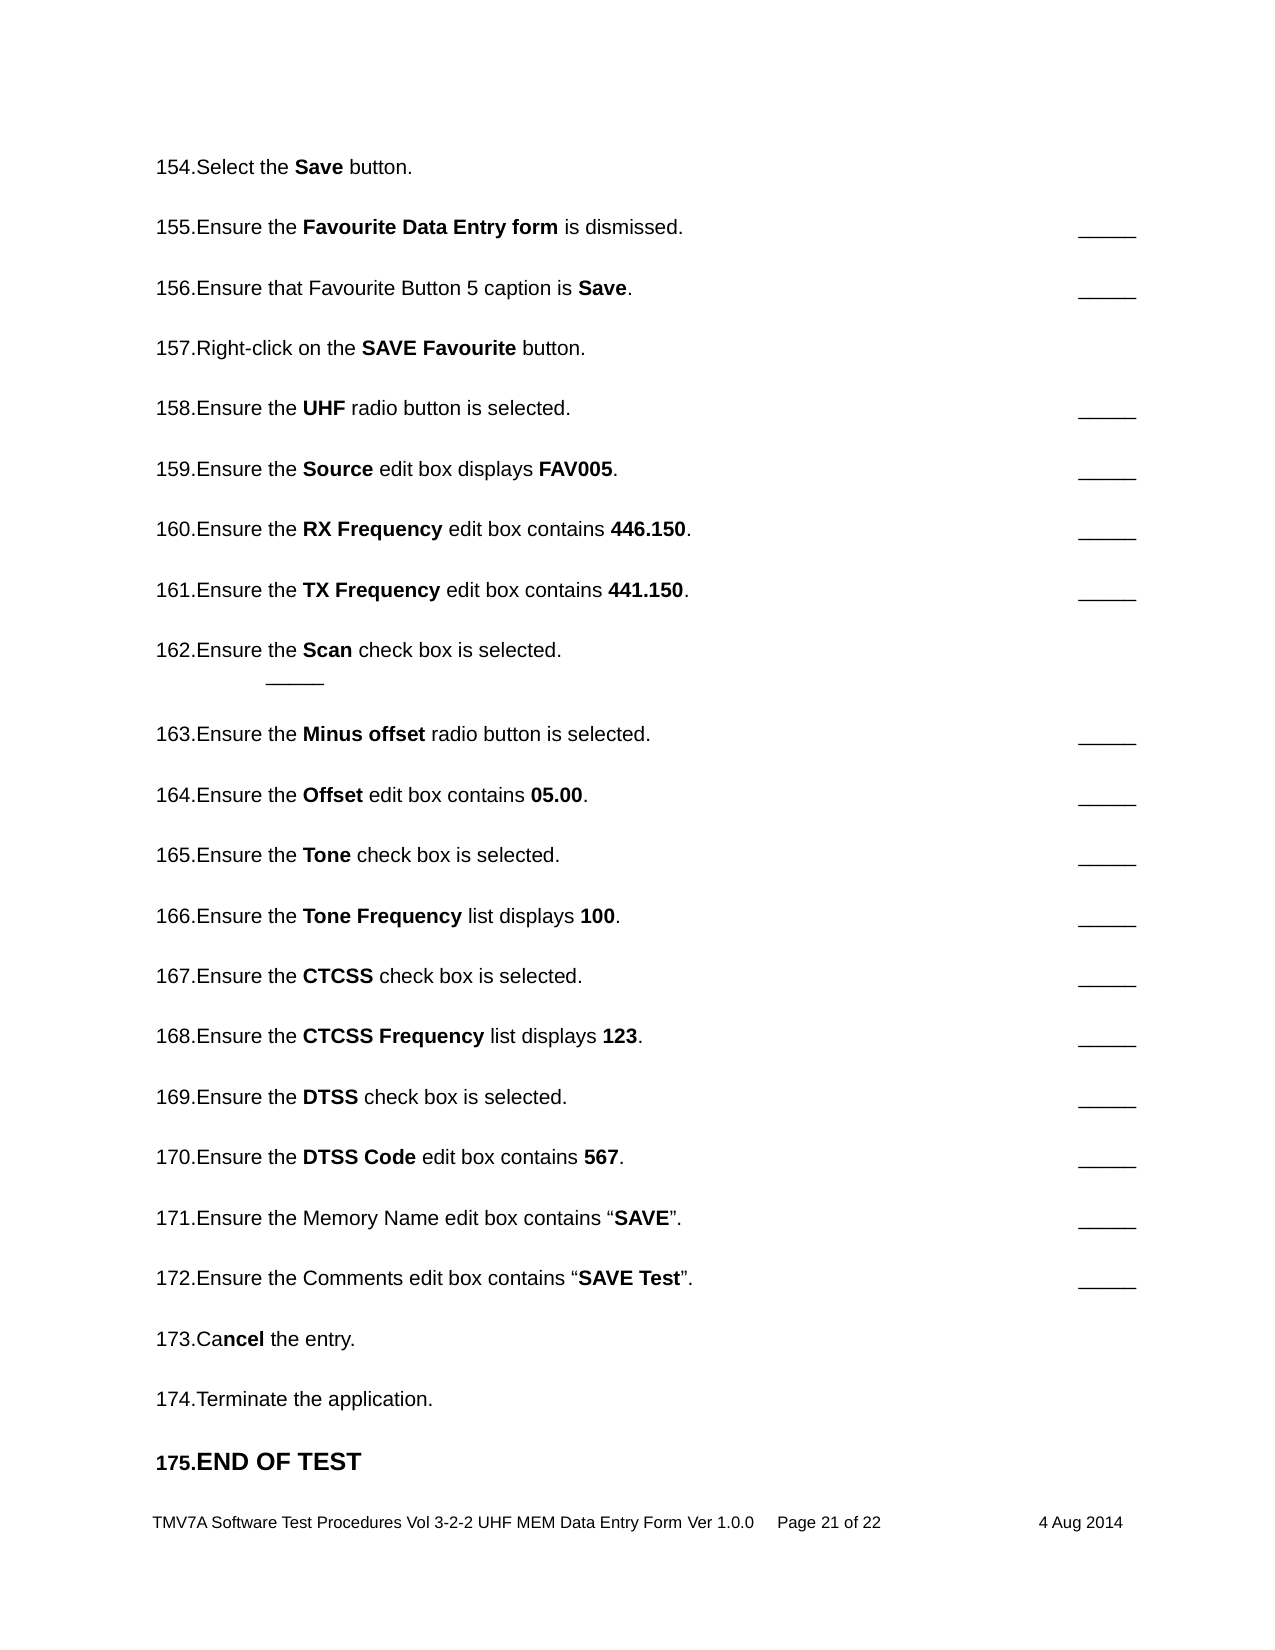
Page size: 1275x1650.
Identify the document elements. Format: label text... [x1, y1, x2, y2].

list END OF TEST [156, 1447, 1157, 1476]
list Ensure the Comments edit box contains “SAVE Test”. _____ [156, 1266, 1157, 1314]
list Ensure the CTCSS check box is selected. _____ [156, 964, 1157, 1012]
list Ensure the TX Frequency edit box contains 441.150. _____ [156, 577, 1157, 625]
list Select the Save button. [156, 154, 1157, 202]
list Ensure the CTCSS Frequency list displays 123. _____ [156, 1024, 1157, 1072]
list Terminate the application. [156, 1387, 1157, 1435]
list Ensure the DTSS check box is selected. _____ [156, 1085, 1157, 1133]
list Ensure the Tone check box is selected. _____ [156, 843, 1157, 891]
list Ensure the DTSS Code edit box contains 567. _____ [156, 1145, 1157, 1193]
list Ensure the Memory Name edit box contains “SAVE”. _____ [156, 1206, 1157, 1253]
list Right-click on the SAVE Favourite button. [156, 336, 1157, 384]
list Ensure the Scan check box is selected. _____ [156, 638, 1157, 710]
list Cancel the entry. [156, 1326, 1157, 1374]
list Ensure the Minus offset radio button is selected. _____ [156, 722, 1157, 770]
list Ensure the Favourite Data Entry form is dismissed. _____ [156, 215, 1157, 263]
list Ensure the Tone Frequency list displays 100. _____ [156, 903, 1157, 951]
list Ensure the Offset edit box contains 05.00. _____ [156, 783, 1157, 831]
list [156, 118, 1157, 142]
list Ensure the RX Frequency edit box contains 446.150. _____ [156, 517, 1157, 565]
list Ensure that Favourite Button 5 caption is Save. _____ [156, 275, 1157, 323]
list Ensure the UHF radio button is selected. _____ [156, 396, 1157, 444]
list Ensure the Source edit box displays FAV005. _____ [156, 457, 1157, 504]
